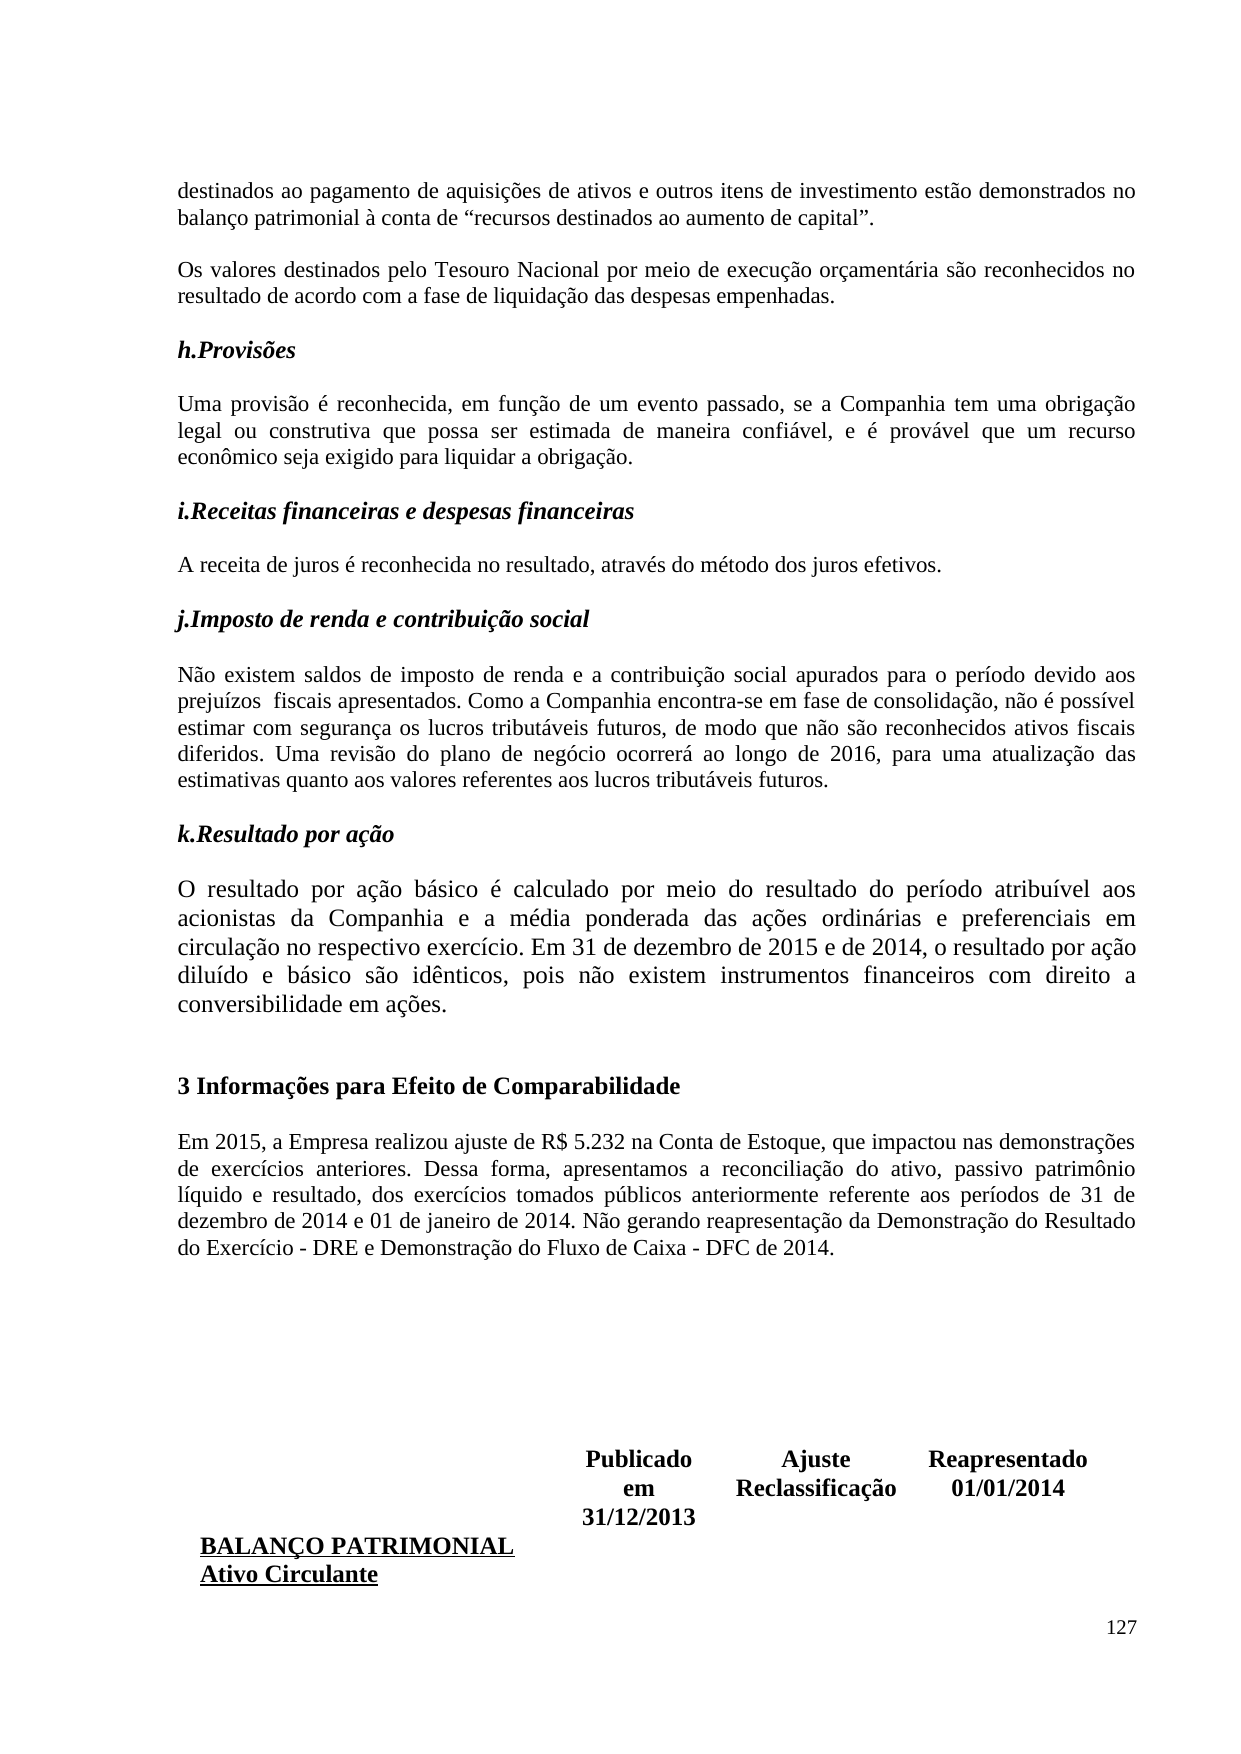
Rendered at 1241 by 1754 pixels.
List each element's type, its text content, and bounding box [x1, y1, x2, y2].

text h.Provisões [177, 335, 1137, 364]
table_cell [912, 1560, 1104, 1588]
table_header [189, 1445, 558, 1531]
table_cell BALANÇO PATRIMONIAL [189, 1531, 558, 1559]
table_header Publicado em 31/12/2013 [558, 1445, 720, 1531]
table_cell [912, 1531, 1104, 1559]
table_cell [558, 1560, 720, 1588]
text j.Imposto de renda e contribuição social [177, 604, 1137, 632]
text destinados ao pagamento de aquisições de ativos e outros itens de investimento estão demonstrados no balanço patrimonial à conta de “recursos destinados ao aumento de capital”. [177, 177, 1137, 230]
table_cell [558, 1531, 720, 1559]
text i.Receitas financeiras e despesas financeiras [177, 496, 1137, 524]
text A receita de juros é reconhecida no resultado, através do método dos juros efetivos. [177, 551, 1137, 577]
text Uma provisão é reconhecida, em função de um evento passado, se a Companhia tem uma obrigação legal ou construtiva que possa ser estimada de maneira confiável, e é provável que um recurso econômico seja exigido para liquidar a obrigação. [177, 390, 1137, 469]
text k.Resultado por ação [177, 819, 1137, 848]
text Os valores destinados pelo Tesouro Nacional por meio de execução orçamentária são reconhecidos no resultado de acordo com a fase de liquidação das despesas empenhadas. [177, 256, 1137, 309]
table_cell [720, 1531, 912, 1559]
table_cell [720, 1560, 912, 1588]
text Em 2015, a Empresa realizou ajuste de R$ 5.232 na Conta de Estoque, que impactou nas demonstrações de exercícios anteriores. Dessa forma, apresentamos a reconciliação do ativo, passivo patrimônio líquido e resultado, dos exercícios tomados públicos anteriormente referente aos períodos de 31 de dezembro de 2014 e 01 de janeiro de 2014. Não gerando reapresentação da Demonstração do Resultado do Exercício - DRE e Demonstração do Fluxo de Caixa - DFC de 2014. [177, 1128, 1137, 1260]
text 3 Informações para Efeito de Comparabilidade [177, 1071, 1137, 1099]
text O resultado por ação básico é calculado por meio do resultado do período atribuível aos acionistas da Companhia e a média ponderada das ações ordinárias e preferenciais em circulação no respectivo exercício. Em 31 de dezembro de 2015 e de 2014, o resultado por ação diluído e básico são idênticos, pois não existem instrumentos financeiros com direito a conversibilidade em ações. [177, 874, 1137, 1018]
table_header Ajuste Reclassificação [720, 1445, 912, 1531]
table_cell Ativo Circulante [189, 1560, 558, 1588]
text Não existem saldos de imposto de renda e a contribuição social apurados para o período devido aos prejuízos fiscais apresentados. Como a Companhia encontra-se em fase de consolidação, não é possível estimar com segurança os lucros tributáveis futuros, de modo que não são reconhecidos ativos fiscais diferidos. Uma revisão do plano de negócio ocorrerá ao longo de 2016, para uma atualização das estimativas quanto aos valores referentes aos lucros tributáveis futuros. [177, 661, 1137, 793]
table_header Reapresentado 01/01/2014 [912, 1445, 1104, 1531]
